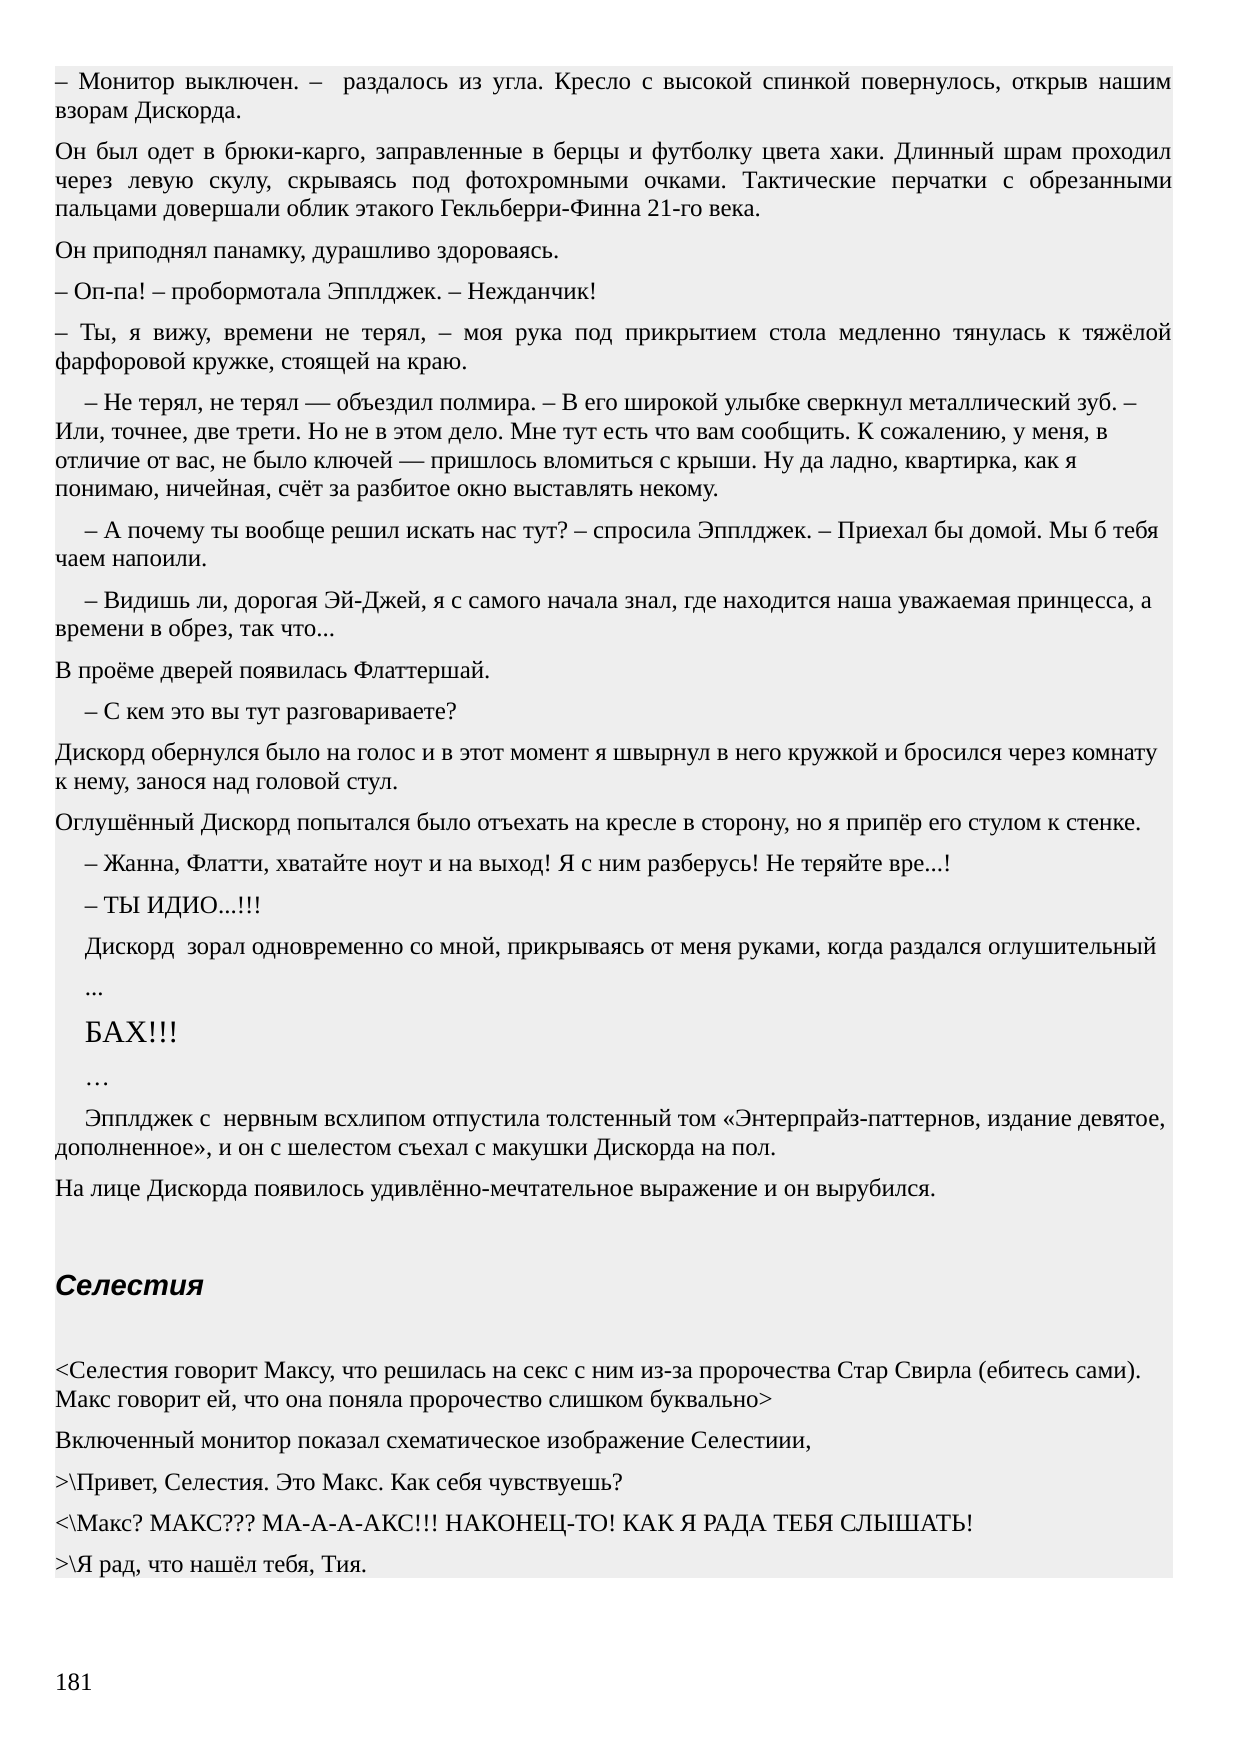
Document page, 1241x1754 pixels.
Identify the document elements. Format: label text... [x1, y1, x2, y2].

text <Селестия говорит Максу, что решилась на секс с ним из-за пророчества Стар Свирла (ебитесь сами). Макс говорит ей, что она поняла пророчество слишком буквально> [55, 1356, 1173, 1413]
text – С кем это вы тут разговариваете? [55, 696, 1173, 725]
text – Монитор выключен. – раздалось из угла. Кресло с высокой спинкой повернулось, открыв нашим взорам Дискорда. [55, 66, 1173, 123]
text Эпплджек с нервным всхлипом отпустила толстенный том «Энтерпрайз-паттернов, издание девятое, дополненное», и он с шелестом съехал с макушки Дискорда на пол. [55, 1103, 1173, 1161]
text БАХ!!! [55, 1013, 1173, 1049]
text – А почему ты вообще решил искать нас тут? – спросила Эпплджек. – Приехал бы домой. Мы б тебя чаем напоили. [55, 515, 1173, 572]
text На лице Дискорда появилось удивлённо-мечтательное выражение и он вырубился. [55, 1173, 1173, 1202]
text Дискорд зорал одновременно со мной, прикрываясь от меня руками, когда раздался оглушительный [55, 931, 1173, 960]
text Включенный монитор показал схематическое изображение Селестиии, [55, 1426, 1173, 1454]
subtitle Селестия [55, 1268, 1173, 1302]
text >\Привет, Селестия. Это Макс. Как себя чувствуешь? [55, 1467, 1173, 1496]
text – Ты, я вижу, времени не терял, – моя рука под прикрытием стола медленно тянулась к тяжёлой фарфоровой кружке, стоящей на краю. [55, 317, 1173, 375]
text – Видишь ли, дорогая Эй-Джей, я с самого начала знал, где находится наша уважаемая принцесса, а времени в обрез, так что... [55, 585, 1173, 642]
text В проёме дверей появилась Флаттершай. [55, 655, 1173, 683]
text ... [55, 972, 1173, 1001]
text – Жанна, Флатти, хватайте ноут и на выход! Я с ним разберусь! Не теряйте вре...! [55, 848, 1173, 877]
list Дискорд обернулся было на голос и в этот момент я швырнул в него кружкой и бросился через комнату к нему, занося над головой стул. [55, 737, 1173, 795]
text <\Макс? МАКС??? МА-А-А-АКС!!! НАКОНЕЦ-ТО! КАК Я РАДА ТЕБЯ СЛЫШАТЬ! [55, 1508, 1173, 1537]
text Оглушённый Дискорд попытался было отъехать на кресле в сторону, но я припёр его стулом к стенке. [55, 807, 1173, 836]
text – Не терял, не терял — объездил полмира. – В его широкой улыбке сверкнул металлический зуб. – Или, точнее, две трети. Но не в этом дело. Мне тут есть что вам сообщить. К сожалению, у меня, в отличие от вас, не было ключей — пришлось вломиться с крыши. Ну да ладно, квартирка, как я понимаю, ничейная, счёт за разбитое окно выставлять некому. [55, 387, 1173, 502]
text – Оп-па! – пробормотала Эпплджек. – Нежданчик! [55, 276, 1173, 305]
text … [55, 1062, 1173, 1091]
text >\Я рад, что нашёл тебя, Тия. [55, 1549, 1173, 1578]
text Он был одет в брюки-карго, заправленные в берцы и футболку цвета хаки. Длинный шрам проходил через левую скулу, скрываясь под фотохромными очками. Тактические перчатки с обрезанными пальцами довершали облик этакого Гекльберри-Финна 21-го века. [55, 136, 1173, 222]
text – ТЫ ИДИО...!!! [55, 890, 1173, 918]
text Он приподнял панамку, дурашливо здороваясь. [55, 235, 1173, 263]
